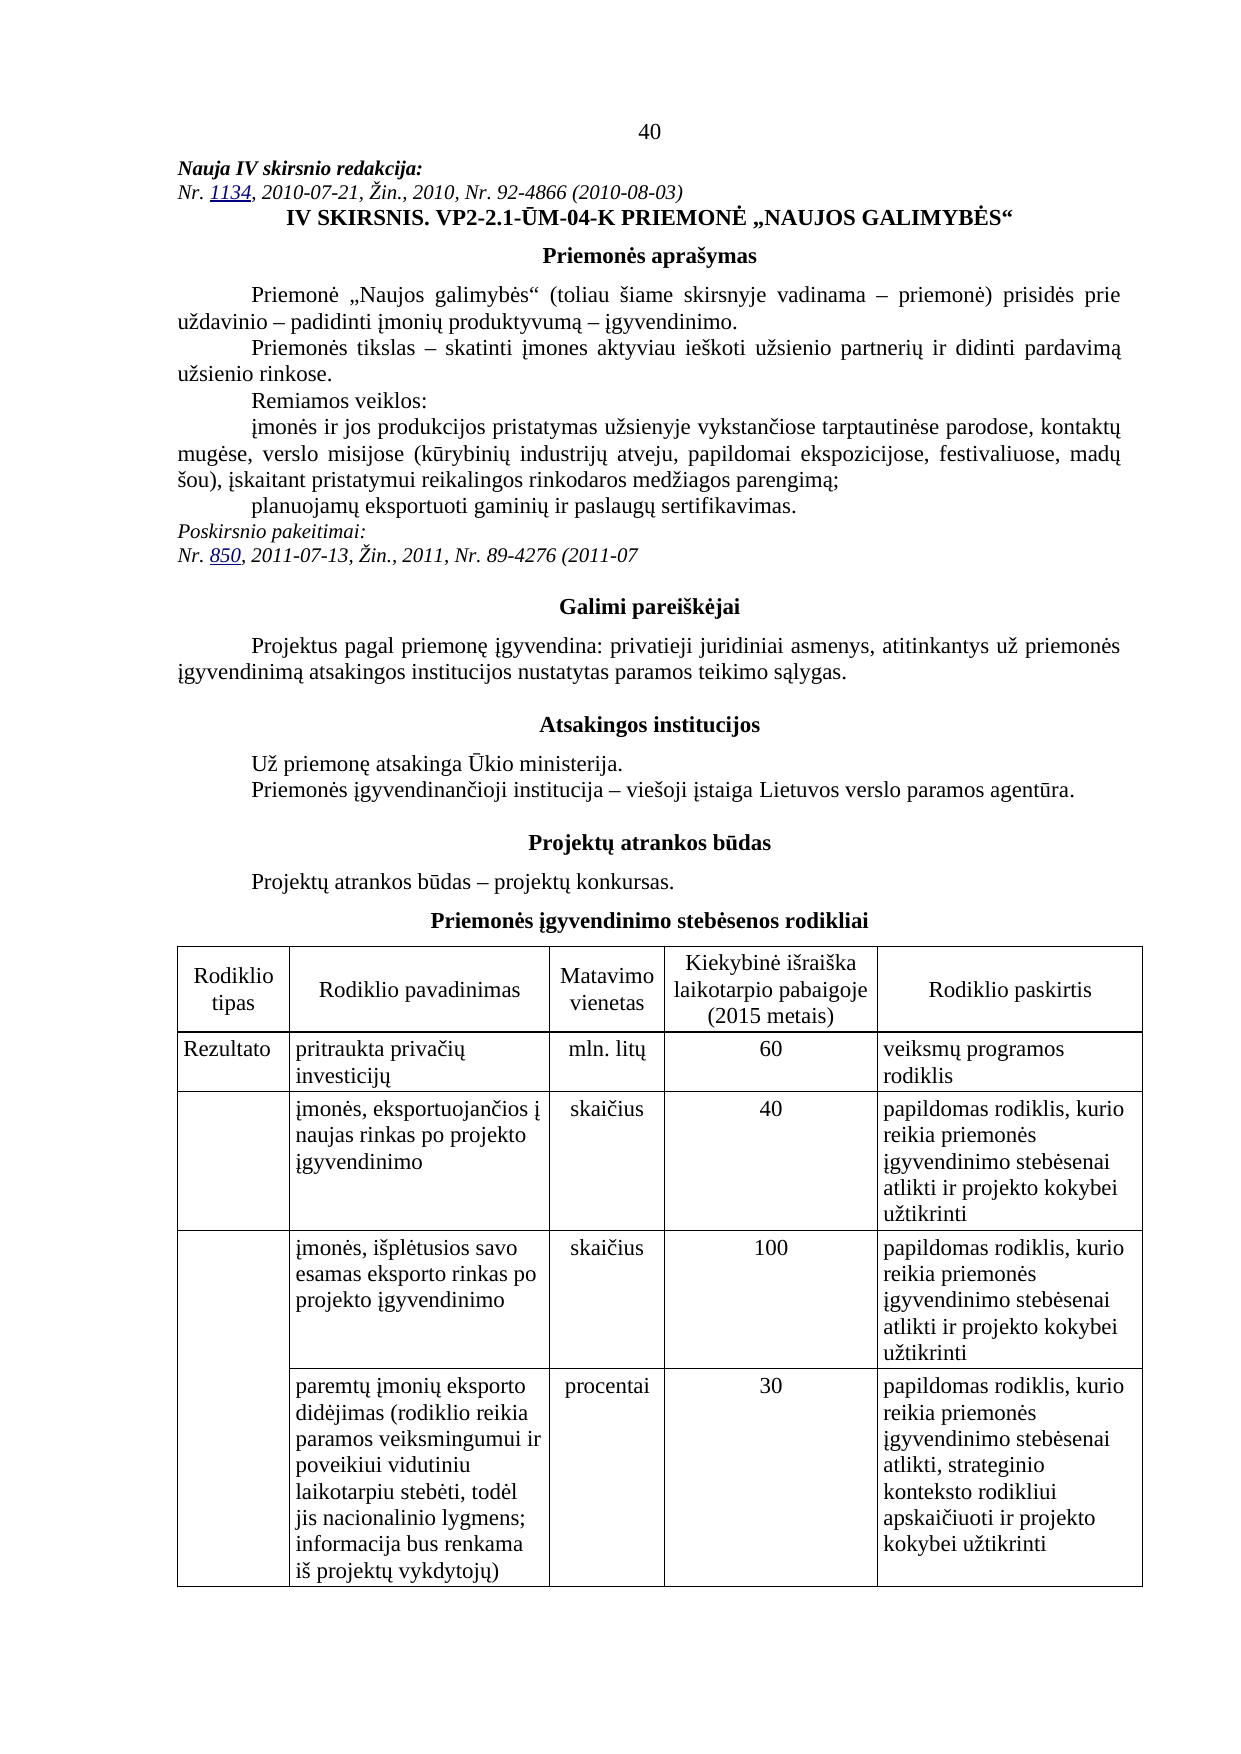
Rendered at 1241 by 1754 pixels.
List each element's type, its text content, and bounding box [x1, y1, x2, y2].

table_cell papildomas rodiklis, kurio reikia priemonės įgyvendinimo stebėsenai atlikti ir projekto kokybei užtikrinti [878, 1092, 1142, 1230]
table_cell [178, 1368, 289, 1586]
table_cell procentai [550, 1369, 664, 1586]
text Atsakingos institucijos [177, 711, 1122, 737]
table_cell pritraukta privačių investicijų [290, 1033, 549, 1091]
text Priemonės įgyvendinimo stebėsenos rodikliai [177, 907, 1122, 933]
table_cell veiksmų programos rodiklis [878, 1033, 1142, 1091]
text Priemonės aprašymas [177, 243, 1122, 269]
text Remiamos veiklos: [177, 387, 1122, 413]
text Projektų atrankos būdas [177, 829, 1122, 855]
text Priemonės tikslas – skatinti įmones aktyviau ieškoti užsienio partnerių ir didinti pardavimą užsienio rinkose. [177, 334, 1122, 387]
table_cell 60 [665, 1033, 877, 1091]
text Poskirsnio pakeitimai: [177, 519, 1122, 543]
table_cell įmonės, išplėtusios savo esamas eksporto rinkas po projekto įgyvendinimo [290, 1231, 549, 1368]
text Galimi pareiškėjai [177, 593, 1122, 619]
table_cell papildomas rodiklis, kurio reikia priemonės įgyvendinimo stebėsenai atlikti, strateginio konteksto rodikliui apskaičiuoti ir projekto kokybei užtikrinti [878, 1369, 1142, 1586]
table_header Kiekybinė išraiška laikotarpio pabaigoje (2015 metais) [665, 947, 877, 1031]
text Projektus pagal priemonę įgyvendina: privatieji juridiniai asmenys, atitinkantys už priemonės įgyvendinimą atsakingos institucijos nustatytas paramos teikimo sąlygas. [177, 632, 1122, 685]
table_cell [178, 1092, 289, 1230]
table_header Rodiklio tipas [178, 947, 289, 1031]
text planuojamų eksportuoti gaminių ir paslaugų sertifikavimas. [177, 492, 1122, 519]
table_header Rodiklio paskirtis [878, 947, 1142, 1031]
table_cell 100 [665, 1231, 877, 1368]
text Už priemonę atsakinga Ūkio ministerija. [177, 750, 1122, 776]
table_header Rodiklio pavadinimas [290, 947, 549, 1031]
table_cell skaičius [550, 1231, 664, 1368]
table_cell įmonės, eksportuojančios į naujas rinkas po projekto įgyvendinimo [290, 1092, 549, 1230]
table_cell 40 [665, 1092, 877, 1230]
table_cell mln. litų [550, 1033, 664, 1091]
text Projektų atrankos būdas – projektų konkursas. [177, 868, 1122, 894]
table_cell skaičius [550, 1092, 664, 1230]
text Nr. 850, 2011-07-13, Žin., 2011, Nr. 89-4276 (2011-07 [177, 543, 1122, 567]
text Priemonės įgyvendinančioji institucija – viešoji įstaiga Lietuvos verslo paramos agentūra. [177, 776, 1122, 803]
text Nr. 1134, 2010-07-21, Žin., 2010, Nr. 92-4866 (2010-08-03) [177, 180, 1122, 204]
text Nauja IV skirsnio redakcija: [177, 156, 1122, 180]
table_cell paremtų įmonių eksporto didėjimas (rodiklio reikia paramos veiksmingumui ir poveikiui vidutiniu laikotarpiu stebėti, todėl jis nacionalinio lygmens; informacija bus renkama iš projektų vykdytojų) [290, 1369, 549, 1586]
table_cell papildomas rodiklis, kurio reikia priemonės įgyvendinimo stebėsenai atlikti ir projekto kokybei užtikrinti [878, 1231, 1142, 1368]
text Priemonė „Naujos galimybės“ (toliau šiame skirsnyje vadinama – priemonė) prisidės prie uždavinio – padidinti įmonių produktyvumą – įgyvendinimo. [177, 281, 1122, 334]
table_cell [178, 1231, 289, 1368]
table_cell Rezultato [178, 1033, 289, 1091]
table_cell 30 [665, 1369, 877, 1586]
text įmonės ir jos produkcijos pristatymas užsienyje vykstančiose tarptautinėse parodose, kontaktų mugėse, verslo misijose (kūrybinių industrijų atveju, papildomai ekspozicijose, festivaliuose, madų šou), įskaitant pristatymui reikalingos rinkodaros medžiagos parengimą; [177, 413, 1122, 492]
text IV SKIRSNIS. VP2-2.1-ŪM-04-K PRIEMONĖ „NAUJOS GALIMYBĖS“ [177, 204, 1122, 230]
table_header Matavimo vienetas [550, 947, 664, 1031]
